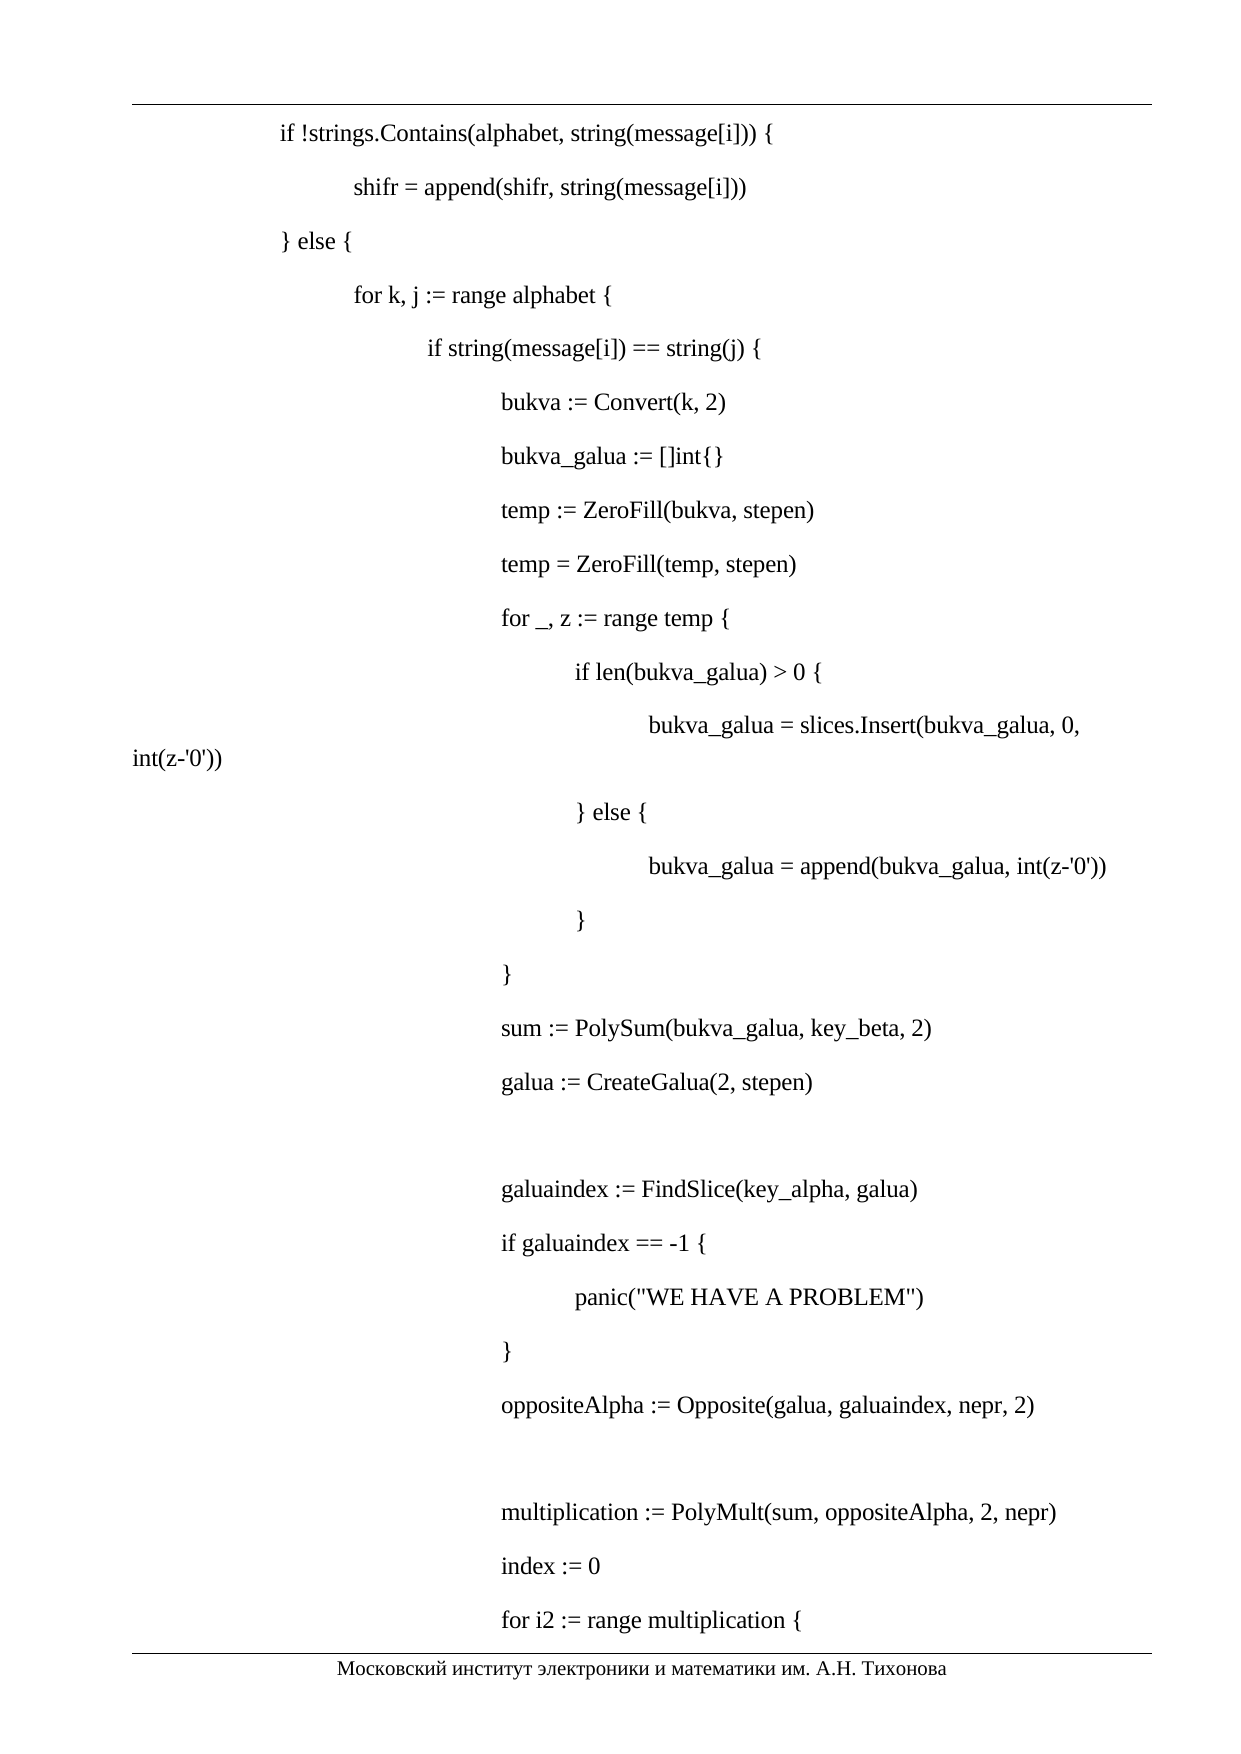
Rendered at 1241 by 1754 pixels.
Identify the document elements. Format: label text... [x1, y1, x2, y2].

text } else { [132, 797, 1152, 826]
text bukva_galua := []int{} [132, 441, 1152, 470]
text } [132, 1336, 1152, 1365]
text multiplication := PolyMult(sum, oppositeAlpha, 2, nepr) [132, 1497, 1152, 1526]
text if len(bukva_galua) > 0 { [132, 657, 1152, 685]
text temp = ZeroFill(temp, stepen) [132, 549, 1152, 578]
text for k, j := range alphabet { [132, 280, 1152, 308]
text if string(message[i]) == string(j) { [132, 333, 1152, 362]
text bukva_galua = append(bukva_galua, int(z-'0')) [132, 851, 1152, 880]
text temp := ZeroFill(bukva, stepen) [132, 495, 1152, 524]
text index := 0 [132, 1551, 1152, 1580]
text galua := CreateGalua(2, stepen) [132, 1067, 1152, 1095]
text } [132, 959, 1152, 988]
text galuaindex := FindSlice(key_alpha, galua) [132, 1174, 1152, 1203]
text panic("WE HAVE A PROBLEM") [132, 1282, 1152, 1311]
text shifr = append(shifr, string(message[i])) [132, 172, 1152, 201]
text if galuaindex == -1 { [132, 1228, 1152, 1257]
text } else { [132, 226, 1152, 254]
text bukva_galua = slices.Insert(bukva_galua, 0, int(z-'0')) [132, 711, 1152, 772]
text bukva := Convert(k, 2) [132, 387, 1152, 416]
text for i2 := range multiplication { [132, 1605, 1152, 1634]
text } [132, 905, 1152, 934]
text if !strings.Contains(alphabet, string(message[i])) { [132, 118, 1152, 147]
text for _, z := range temp { [132, 603, 1152, 632]
text oppositeAlpha := Opposite(galua, galuaindex, nepr, 2) [132, 1390, 1152, 1418]
text sum := PolySum(bukva_galua, key_beta, 2) [132, 1013, 1152, 1042]
